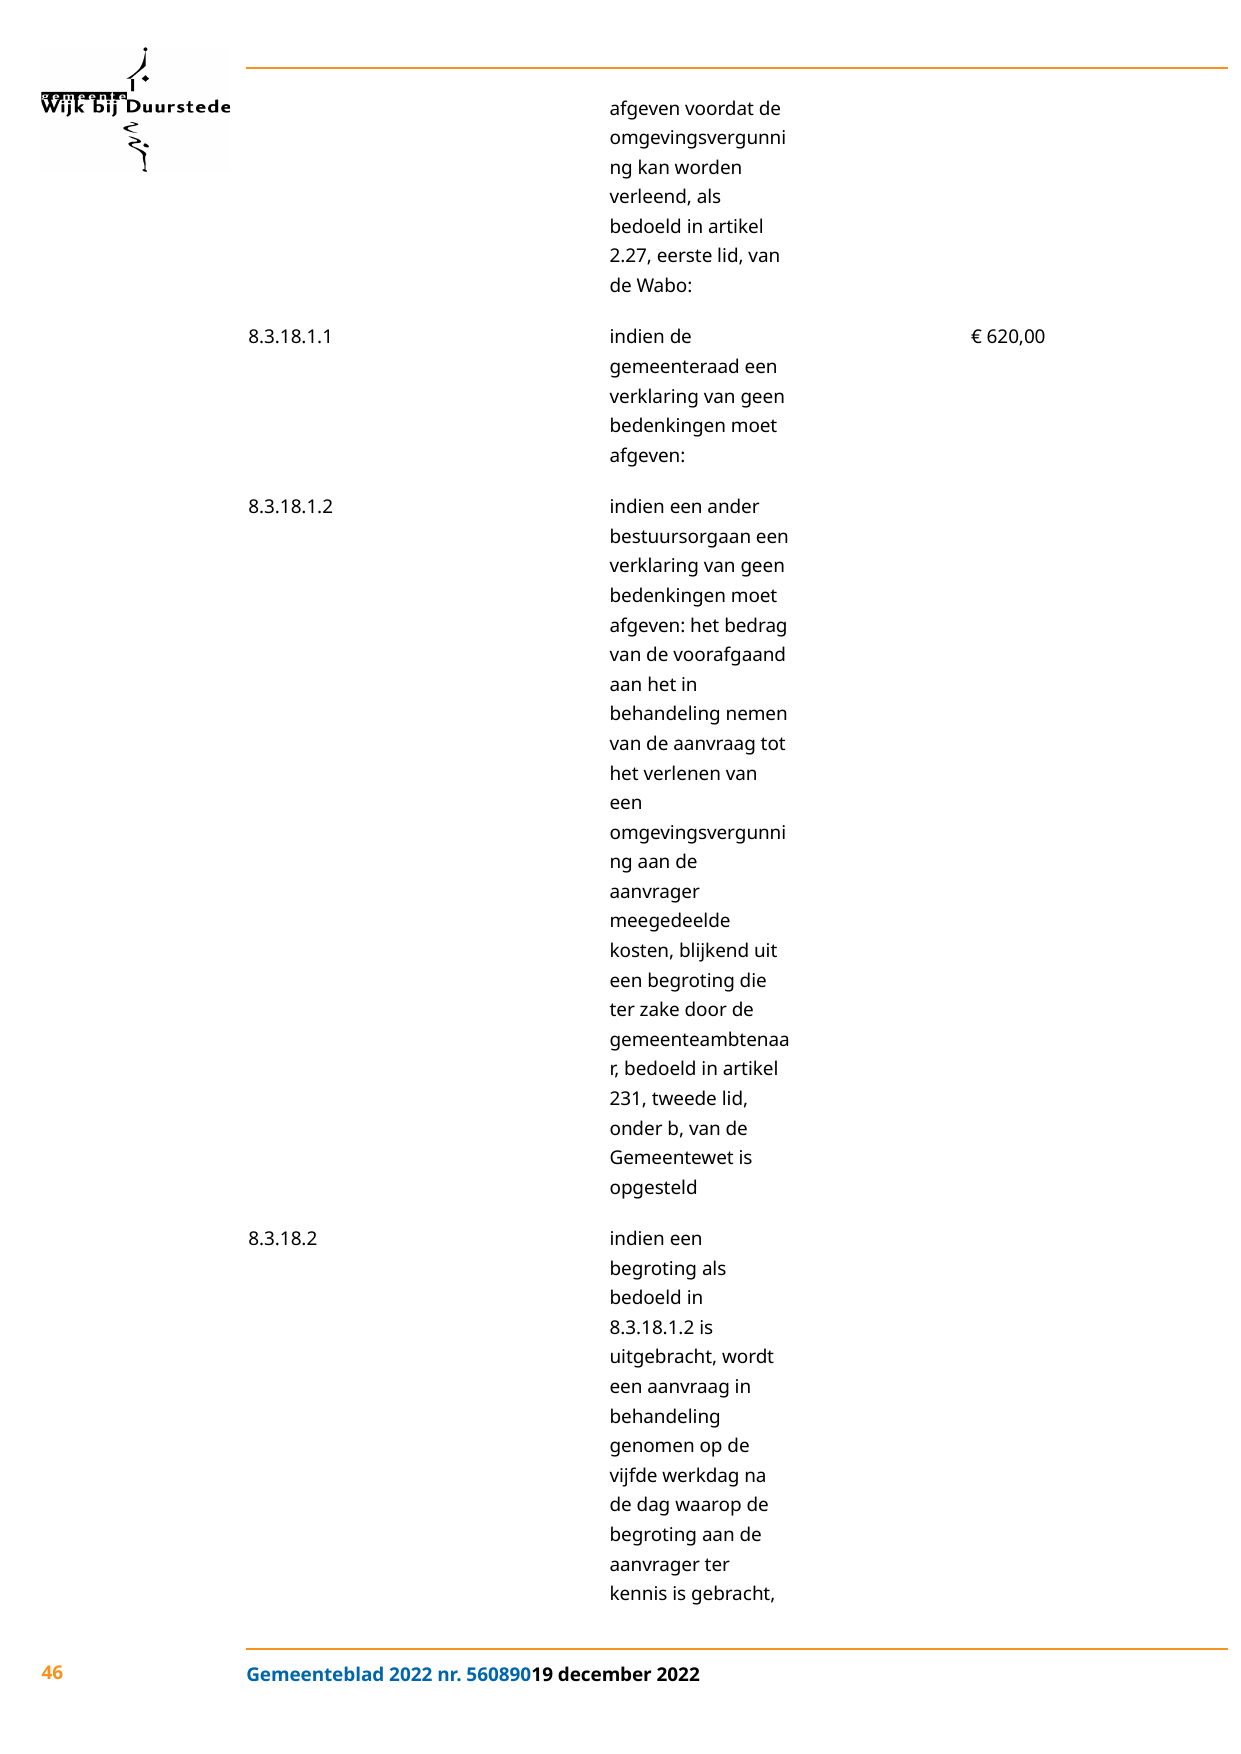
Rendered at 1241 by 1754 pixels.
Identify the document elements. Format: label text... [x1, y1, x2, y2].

table_cell [609, 468, 790, 493]
table_cell [429, 468, 609, 493]
table_cell [429, 298, 609, 324]
table_cell 8.3.18.1.2 [248, 494, 429, 1200]
table_cell [790, 494, 971, 1200]
table_cell [971, 298, 1152, 324]
table_cell [971, 468, 1152, 493]
table_cell [429, 95, 609, 298]
table_cell [429, 1225, 609, 1606]
table_cell € 620,00 [971, 324, 1152, 468]
table_cell indien een begroting als bedoeld in 8.3.18.1.2 is uitgebracht, wordt een aanvraag in behandeling genomen op de vijfde werkdag na de dag waarop de begroting aan de aanvrager ter kennis is gebracht, [609, 1225, 790, 1606]
table_cell 8.3.18.1.1 [248, 324, 429, 468]
table_cell [971, 95, 1152, 298]
table_cell [971, 494, 1152, 1200]
table_cell [971, 1225, 1152, 1606]
table_cell [429, 1200, 609, 1225]
table_cell [609, 298, 790, 324]
table_cell [790, 95, 971, 298]
table_cell [790, 1225, 971, 1606]
table_cell [248, 1200, 429, 1225]
table_cell afgeven voordat de omgevingsvergunning kan worden verleend, als bedoeld in artikel 2.27, eerste lid, van de Wabo: [609, 95, 790, 298]
table_cell indien een ander bestuursorgaan een verklaring van geen bedenkingen moet afgeven: het bedrag van de voorafgaand aan het in behandeling nemen van de aanvraag tot het verlenen van een omgevingsvergunning aan de aanvrager meegedeelde kosten, blijkend uit een begroting die ter zake door de gemeenteambtenaar, bedoeld in artikel 231, tweede lid, onder b, van de Gemeentewet is opgesteld [609, 494, 790, 1200]
table_cell indien de gemeenteraad een verklaring van geen bedenkingen moet afgeven: [609, 324, 790, 468]
picture [41, 47, 231, 172]
table_cell [971, 1200, 1152, 1225]
table_cell [248, 298, 429, 324]
table_cell [790, 468, 971, 493]
table_cell [248, 468, 429, 493]
table_cell [790, 324, 971, 468]
table_cell [429, 494, 609, 1200]
table_cell [609, 1200, 790, 1225]
table_cell [429, 324, 609, 468]
table_cell [790, 298, 971, 324]
table_cell [790, 1200, 971, 1225]
table_cell 8.3.18.2 [248, 1225, 429, 1606]
table_cell [248, 95, 429, 298]
